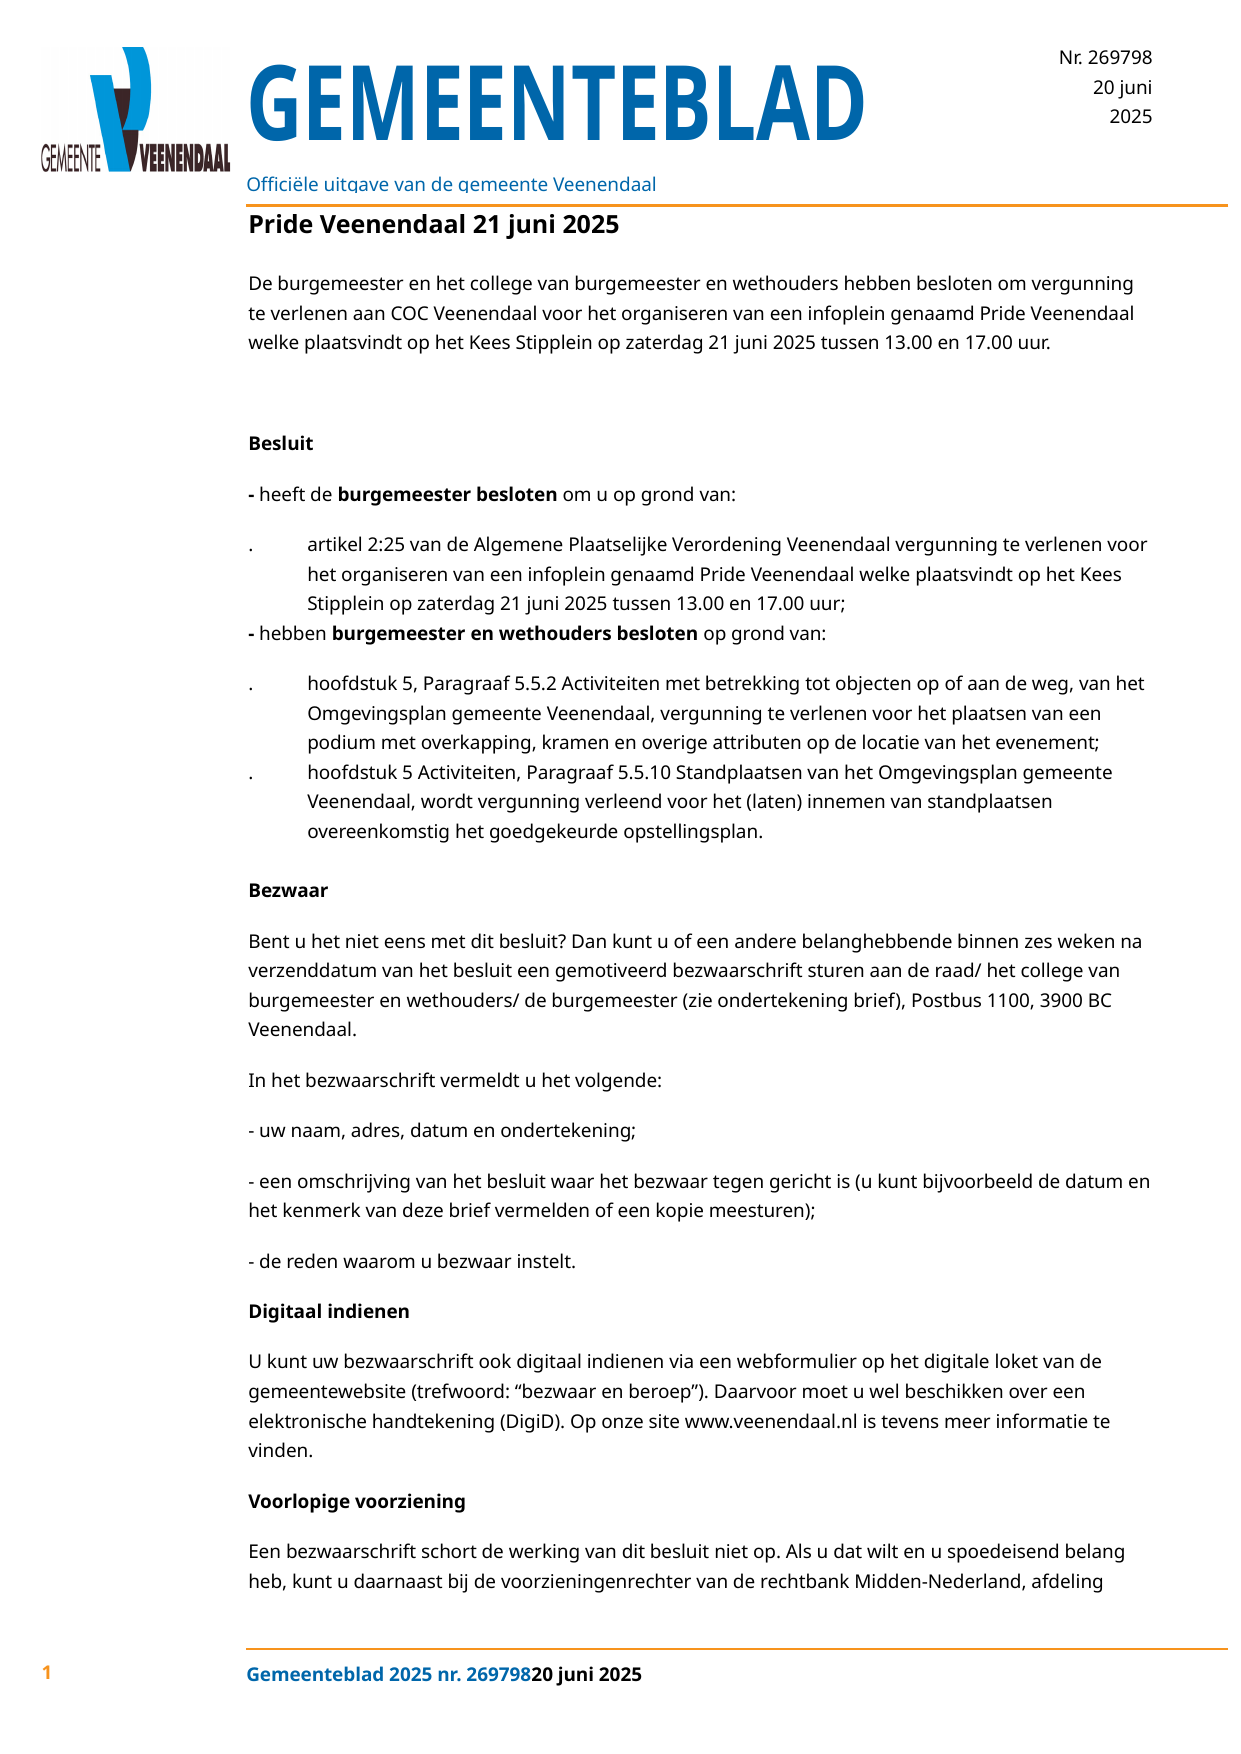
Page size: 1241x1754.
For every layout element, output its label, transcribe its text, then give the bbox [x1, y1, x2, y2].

list hoofdstuk 5, Paragraaf 5.5.2 Activiteiten met betrekking tot objecten op of aan de weg, van het Omgevingsplan gemeente Veenendaal, vergunning te verlenen voor het plaatsen van een podium met overkapping, kramen en overige attributen op de locatie van het evenement; [248, 670, 1152, 755]
list artikel 2:25 van de Algemene Plaatselijke Verordening Veenendaal vergunning te verlenen voor het organiseren van een infoplein genaamd Pride Veenendaal welke plaatsvindt op het Kees Stipplein op zaterdag 21 juni 2025 tussen 13.00 en 17.00 uur; [248, 531, 1152, 616]
picture [41, 47, 130, 172]
text Bent u het niet eens met dit besluit? Dan kunt u of een andere belanghebbende binnen zes weken na verzenddatum van het besluit een gemotiveerd bezwaarschrift sturen aan de raad/ het college van burgemeester en wethouders/ de burgemeester (zie ondertekening brief), Postbus 1100, 3900 BC Veenendaal. [248, 928, 1152, 1042]
text Besluit [248, 430, 1152, 456]
text - de reden waarom u bezwaar instelt. [248, 1248, 1152, 1273]
text Voorlopige voorziening [248, 1488, 1152, 1513]
text Een bezwaarschrift schort de werking van dit besluit niet op. Als u dat wilt en u spoedeisend belang heb, kunt u daarnaast bij de voorzieningenrechter van de rechtbank Midden-Nederland, afdeling [248, 1538, 1152, 1593]
text In het bezwaarschrift vermeldt u het volgende: [248, 1067, 1152, 1093]
picture [123, 47, 231, 172]
text - een omschrijving van het besluit waar het bezwaar tegen gericht is (u kunt bijvoorbeeld de datum en het kenmerk van deze brief vermelden of een kopie meesturen); [248, 1168, 1152, 1223]
text Digitaal indienen [248, 1298, 1152, 1324]
text Pride Veenendaal 21 juni 2025 [248, 207, 1152, 241]
text De burgemeester en het college van burgemeester en wethouders hebben besloten om vergunning te verlenen aan COC Veenendaal voor het organiseren van een infoplein genaamd Pride Veenendaal welke plaatsvindt op het Kees Stipplein op zaterdag 21 juni 2025 tussen 13.00 en 17.00 uur. [248, 270, 1152, 355]
text - heeft de burgemeester besloten om u op grond van: [248, 481, 1152, 506]
text - uw naam, adres, datum en ondertekening; [248, 1117, 1152, 1143]
text U kunt uw bezwaarschrift ook digitaal indienen via een webformulier op het digitale loket van de gemeentewebsite (trefwoord: “bezwaar en beroep”). Daarvoor moet u wel beschikken over een elektronische handtekening (DigiD). Op onze site www.veenendaal.nl is tevens meer informatie te vinden. [248, 1349, 1152, 1463]
text - hebben burgemeester en wethouders besloten op grond van: [248, 620, 1152, 646]
text Bezwaar [248, 877, 1152, 903]
list hoofdstuk 5 Activiteiten, Paragraaf 5.5.10 Standplaatsen van het Omgevingsplan gemeente Veenendaal, wordt vergunning verleend voor het (laten) innemen van standplaatsen overeenkomstig het goedgekeurde opstellingsplan. [248, 759, 1152, 844]
